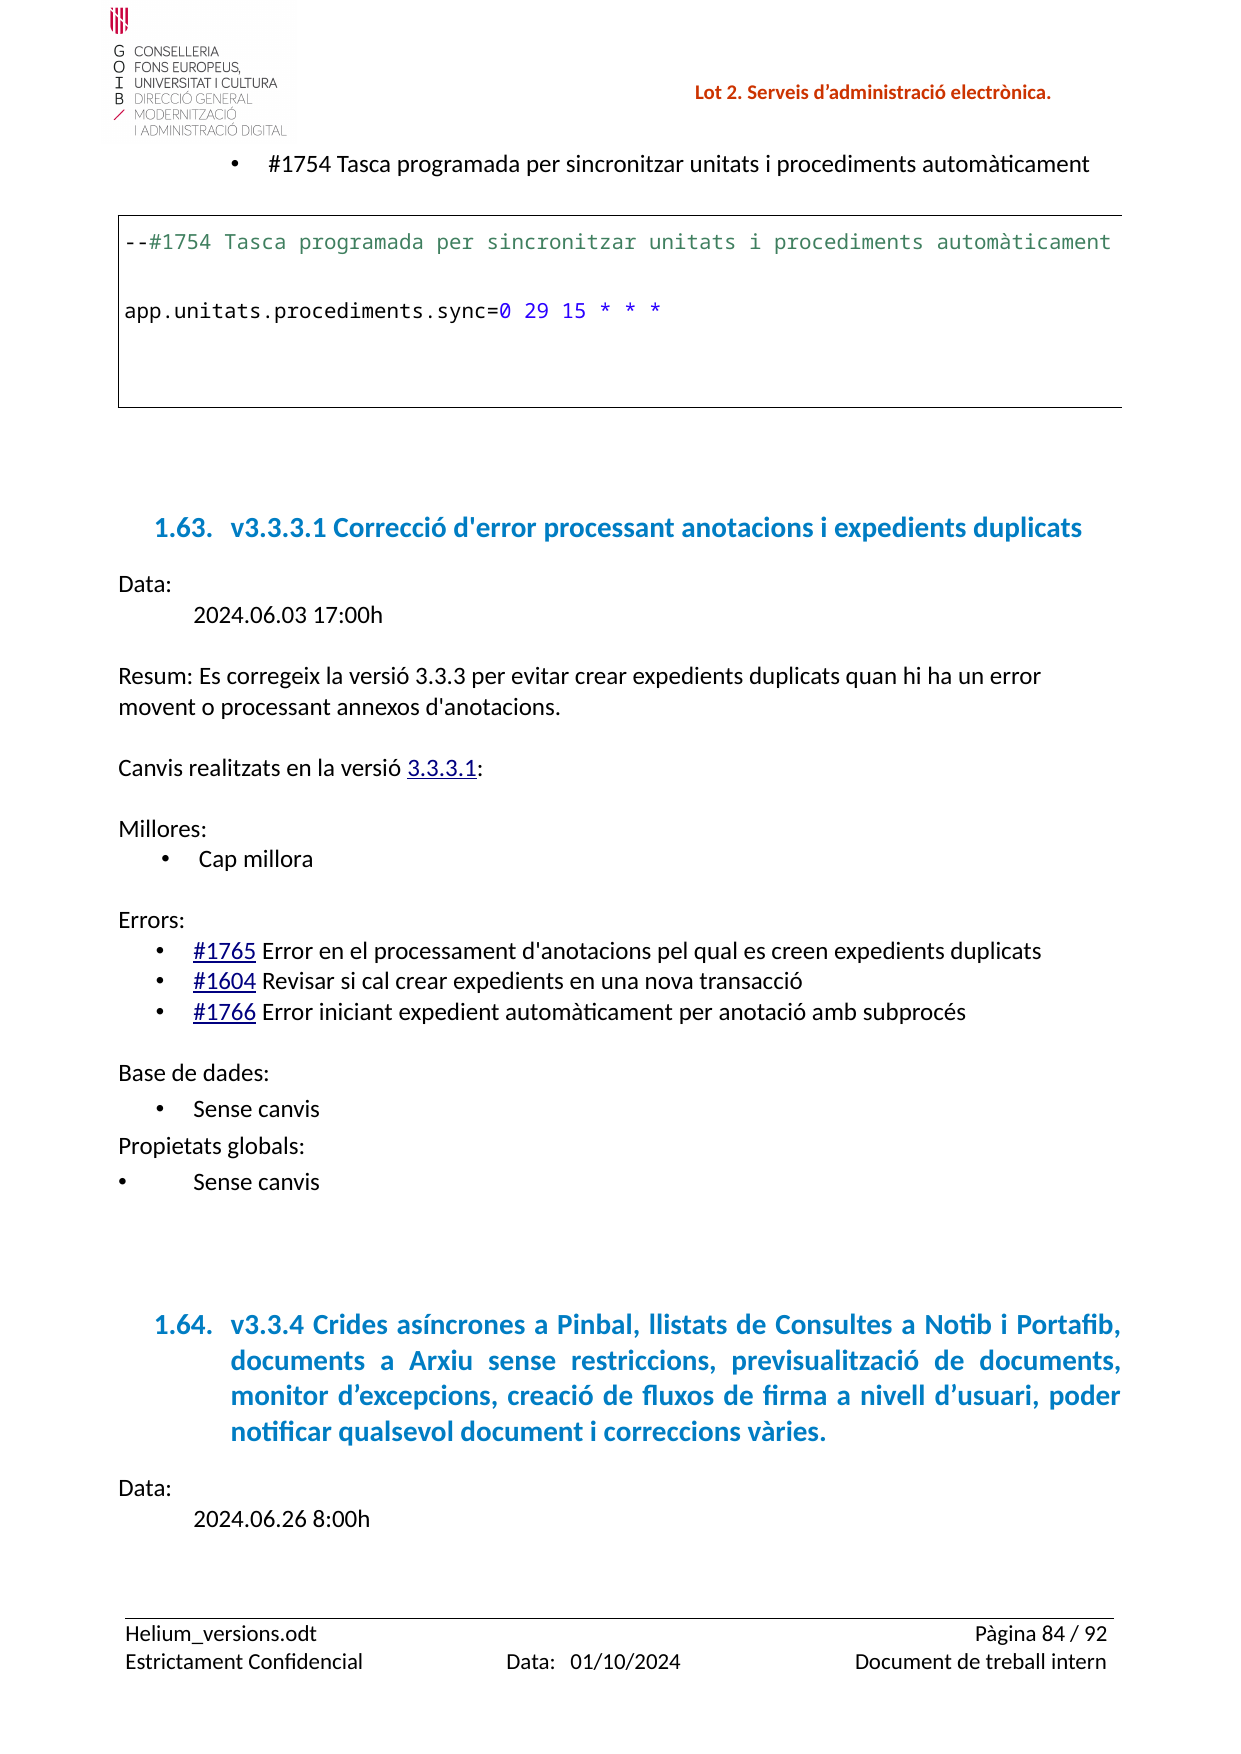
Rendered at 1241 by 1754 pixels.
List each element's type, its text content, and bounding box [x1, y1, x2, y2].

list #1766 Error iniciant expedient automàticament per anotació amb subprocés [156, 996, 1122, 1026]
text Resum: Es corregeix la versió 3.3.3 per evitar crear expedients duplicats quan hi ha un error movent o processant annexos d'anotacions. [118, 660, 1122, 721]
list Cap millora [161, 843, 1122, 874]
picture [100, 0, 297, 144]
list #1754 Tasca programada per sincronitzar unitats i procediments automàticament [231, 148, 1122, 178]
table_header --#1754 Tasca programada per sincronitzar unitats i procediments automàticament app.unitats.procediments.sync=0 29 15 * * * [119, 216, 1122, 407]
subtitle v3.3.3.1 Correcció d'error processant anotacions i expedients duplicats [153, 509, 1122, 545]
list #1765 Error en el processament d'anotacions pel qual es creen expedients duplicats [156, 935, 1122, 965]
text 2024.06.26 8:00h [118, 1503, 1122, 1533]
list #1604 Revisar si cal crear expedients en una nova transacció [156, 965, 1122, 996]
text Millores: [118, 813, 1122, 843]
list Sense canvis [156, 1093, 1122, 1124]
text Data: [118, 569, 1122, 599]
text Propietats globals: [118, 1130, 1122, 1160]
text 2024.06.03 17:00h [118, 599, 1122, 630]
text Data: [118, 1472, 1122, 1503]
text Base de dades: [118, 1057, 1122, 1087]
list Sense canvis [118, 1166, 1122, 1197]
text Errors: [118, 904, 1122, 935]
subtitle v3.3.4 Crides asíncrones a Pinbal, llistats de Consultes a Notib i Portafib, documents a Arxiu sense restriccions, previsualització de documents, monitor d’excepcions, creació de fluxos de firma a nivell d’usuari, poder notificar qualsevol document i correccions vàries. [153, 1306, 1122, 1449]
text Canvis realitzats en la versió 3.3.3.1: [118, 752, 1122, 782]
